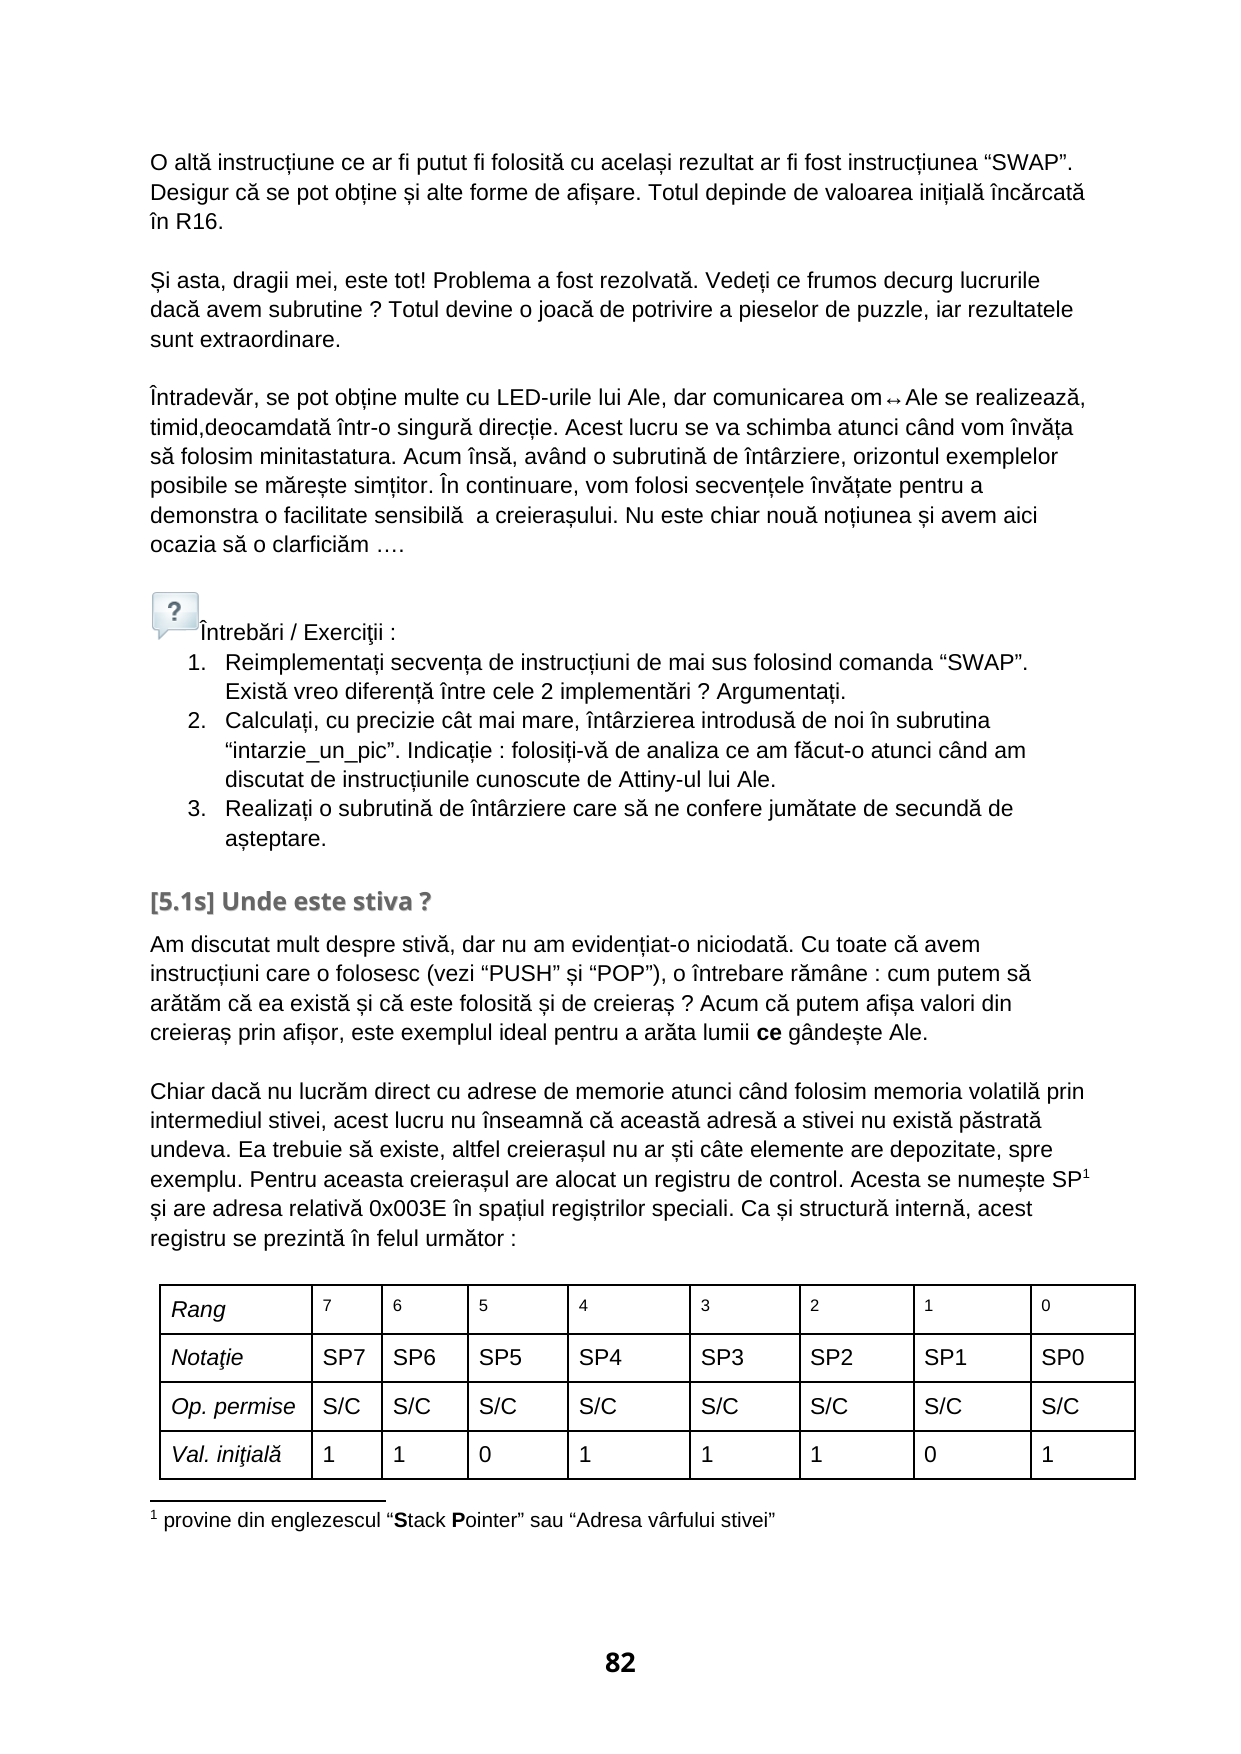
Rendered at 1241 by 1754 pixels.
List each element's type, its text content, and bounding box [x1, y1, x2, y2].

table_cell S/C [691, 1383, 799, 1430]
table_cell SP0 [1032, 1335, 1134, 1381]
text Întrebări / Exerciţii : [150, 616, 1090, 646]
table_cell 0 [915, 1432, 1030, 1478]
table_cell SP1 [915, 1335, 1030, 1381]
table_cell S/C [801, 1383, 913, 1430]
table_cell SP6 [383, 1335, 467, 1381]
table_header 2 [801, 1286, 913, 1333]
table_cell SP2 [801, 1335, 913, 1381]
table_header 6 [383, 1286, 467, 1333]
table_cell 1 [1032, 1432, 1134, 1478]
table_header 5 [469, 1286, 567, 1333]
table_header 4 [569, 1286, 689, 1333]
table_cell S/C [569, 1383, 689, 1430]
table_header 0 [1032, 1286, 1134, 1333]
table_cell SP5 [469, 1335, 567, 1381]
table_cell 1 [691, 1432, 799, 1478]
table_cell SP4 [569, 1335, 689, 1381]
table_cell SP7 [313, 1335, 381, 1381]
table_header 3 [691, 1286, 799, 1333]
text Chiar dacă nu lucrăm direct cu adrese de memorie atunci când folosim memoria volatilă prin intermediul stivei, acest lucru nu înseamnă că această adresă a stivei nu există păstrată undeva. Ea trebuie să existe, altfel creierașul nu ar ști câte elemente are depozitate, spre exemplu. Pentru aceasta creierașul are alocat un registru de control. Acesta se numește SP și are adresa relativă 0x003E în spațiul regiștrilor speciali. Ca și structură internă, acest registru se prezintă în felul următor : [150, 1078, 1090, 1251]
table_cell Op. permise [161, 1383, 311, 1430]
table_header 1 [915, 1286, 1030, 1333]
text Și asta, dragii mei, este tot! Problema a fost rezolvată. Vedeți ce frumos decurg lucrurile dacă avem subrutine ? Totul devine o joacă de potrivire a pieselor de puzzle, iar rezultatele sunt extraordinare. [150, 267, 1090, 352]
text Am discutat mult despre stivă, dar nu am evidențiat-o niciodată. Cu toate că avem instrucțiuni care o folosesc (vezi “PUSH” și “POP”), o întrebare rămâne : cum putem să arătăm că ea există și că este folosită și de creieraș ? Acum că putem afișa valori din creieraș prin afișor, este exemplul ideal pentru a arăta lumii ce gândește Ale. [150, 932, 1090, 1045]
text Întradevăr, se pot obține multe cu LED-urile lui Ale, dar comunicarea om↔Ale se realizează, timid,deocamdată într-o singură direcție. Acest lucru se va schimba atunci când vom învăța să folosim minitastatura. Acum însă, având o subrutină de întârziere, orizontul exemplelor posibile se mărește simțitor. În continuare, vom folosi secvențele învățate pentru a demonstra o facilitate sensibilă a creierașului. Nu este chiar nouă noțiunea și avem aici ocazia să o clarficiăm …. [150, 385, 1090, 557]
table_cell Notaţie [161, 1335, 311, 1381]
table_header Rang [161, 1286, 311, 1333]
list Realizați o subrutină de întârziere care să ne confere jumătate de secundă de așteptare. [187, 796, 1090, 851]
table_cell S/C [915, 1383, 1030, 1430]
table_cell S/C [313, 1383, 381, 1430]
text Desigur că se pot obține și alte forme de afișare. Totul depinde de valoarea inițială încărcată în R16. [150, 179, 1090, 234]
list Reimplementați secvența de instrucțiuni de mai sus folosind comanda “SWAP”. Există vreo diferență între cele 2 implementări ? Argumentați. [187, 649, 1090, 704]
table_cell 1 [313, 1432, 381, 1478]
table_cell S/C [1032, 1383, 1134, 1430]
table_header 7 [313, 1286, 381, 1333]
table_cell 1 [383, 1432, 467, 1478]
picture [150, 590, 200, 641]
table_cell 0 [469, 1432, 567, 1478]
table_cell 1 [801, 1432, 913, 1478]
table_cell S/C [383, 1383, 467, 1430]
text provine din englezescul “Stack Pointer” sau “Adresa vârfului stivei” [150, 1507, 1090, 1533]
list Calculați, cu precizie cât mai mare, întârzierea introdusă de noi în subrutina “intarzie_un_pic”. Indicație : folosiți-vă de analiza ce am făcut-o atunci când am discutat de instrucțiunile cunoscute de Attiny-ul lui Ale. [187, 708, 1090, 792]
text O altă instrucțiune ce ar fi putut fi folosită cu același rezultat ar fi fost instrucțiunea “SWAP”. [150, 150, 1090, 176]
table_cell SP3 [691, 1335, 799, 1381]
subtitle [5.1s] Unde este stiva ? [150, 884, 1090, 918]
table_cell 1 [569, 1432, 689, 1478]
table_cell S/C [469, 1383, 567, 1430]
table_cell Val. iniţială [161, 1432, 311, 1478]
